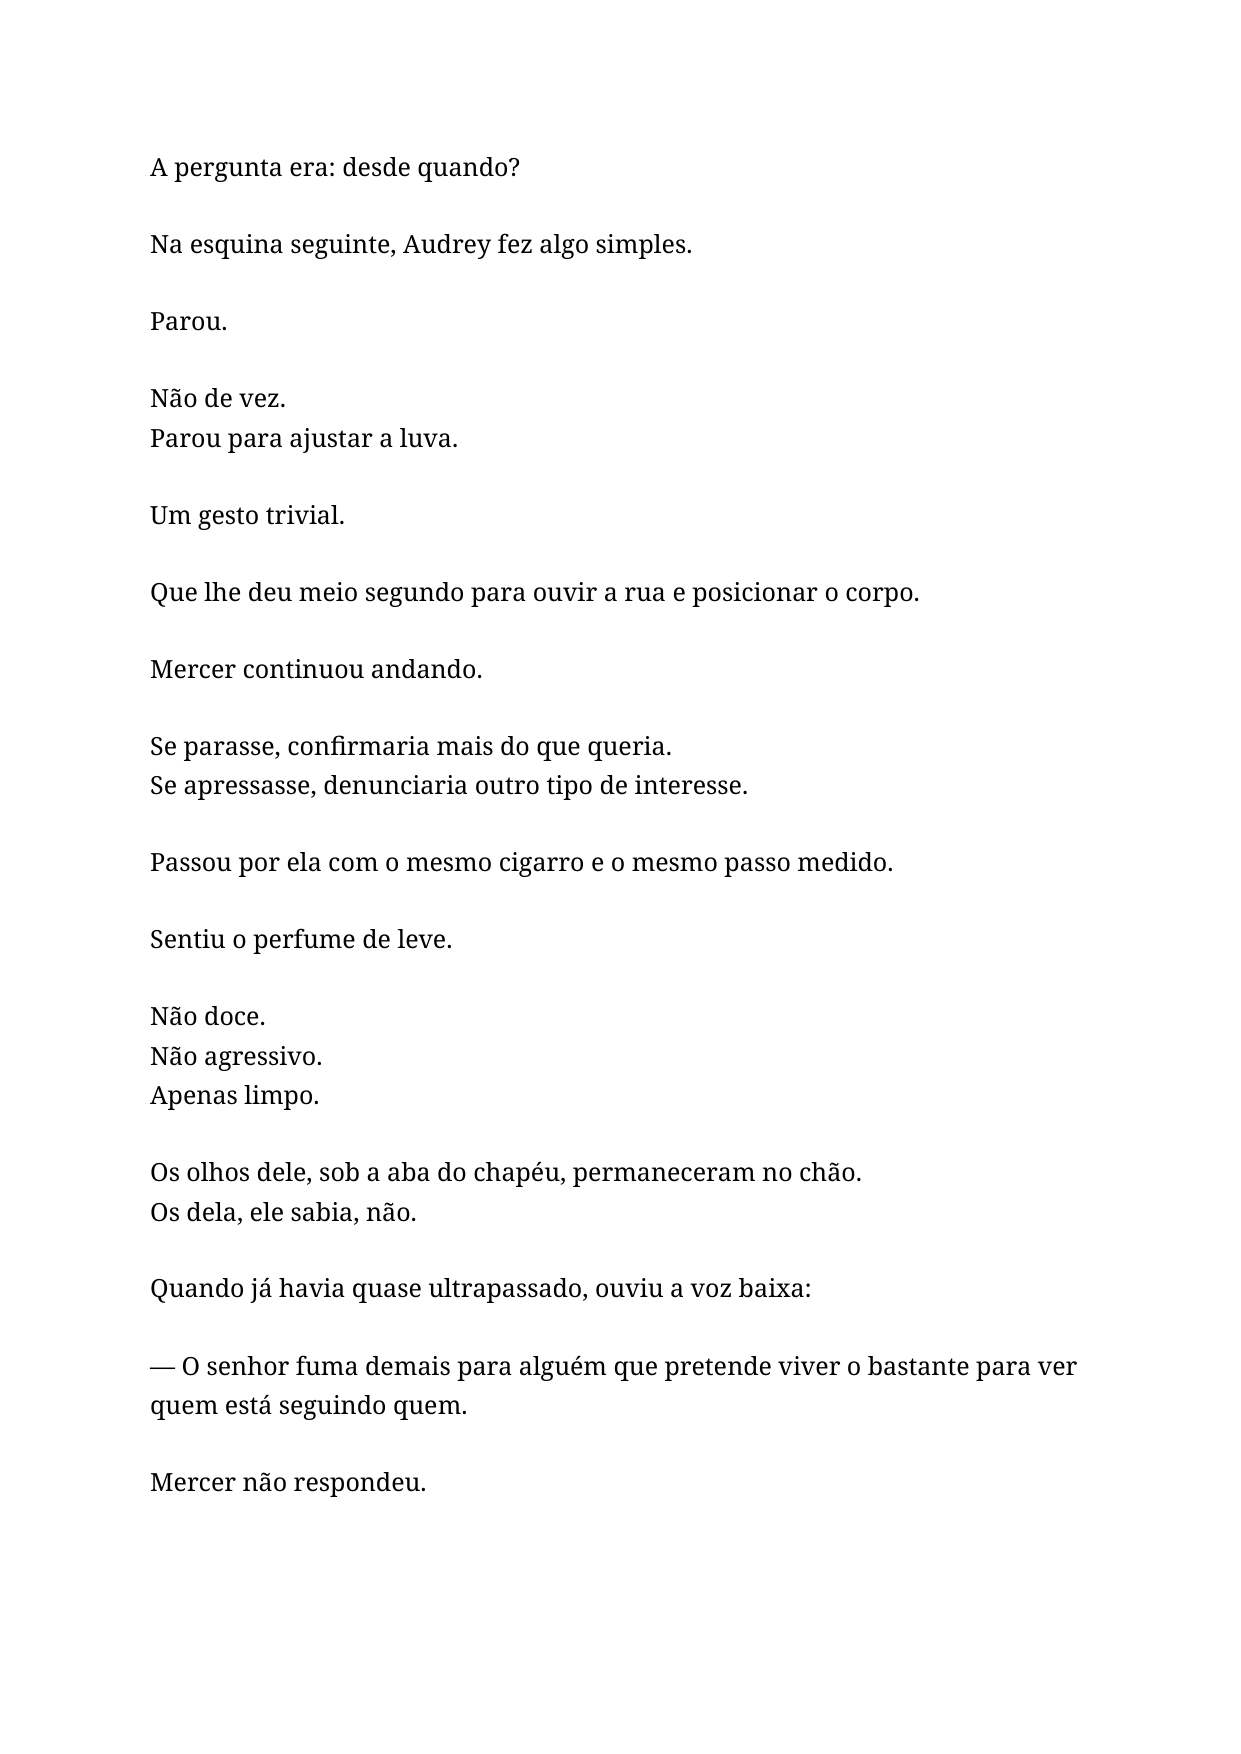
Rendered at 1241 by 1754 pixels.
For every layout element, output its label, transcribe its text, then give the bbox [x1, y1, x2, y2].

text Mercer não respondeu. [150, 1464, 1090, 1499]
text Parou. [150, 304, 1090, 338]
text — O senhor fuma demais para alguém que pretende viver o bastante para ver quem está seguindo quem. [150, 1348, 1090, 1422]
text Se parasse, confirmaria mais do que queria. Se apressasse, denunciaria outro tipo de interesse. [150, 728, 1090, 802]
text A pergunta era: desde quando? [150, 150, 1090, 184]
text Um gesto trivial. [150, 497, 1090, 531]
text Sentiu o perfume de leve. [150, 922, 1090, 956]
text Que lhe deu meio segundo para ouvir a rua e posicionar o corpo. [150, 574, 1090, 608]
text Não de vez. Parou para ajustar a luva. [150, 381, 1090, 454]
text Na esquina seguinte, Audrey fez algo simples. [150, 227, 1090, 261]
text Os olhos dele, sob a aba do chapéu, permaneceram no chão. Os dela, ele sabia, não. [150, 1155, 1090, 1228]
text Passou por ela com o mesmo cigarro e o mesmo passo medido. [150, 845, 1090, 879]
text Quando já havia quase ultrapassado, ouviu a voz baixa: [150, 1271, 1090, 1305]
text Mercer continuou andando. [150, 651, 1090, 685]
text Não doce. Não agressivo. Apenas limpo. [150, 999, 1090, 1112]
